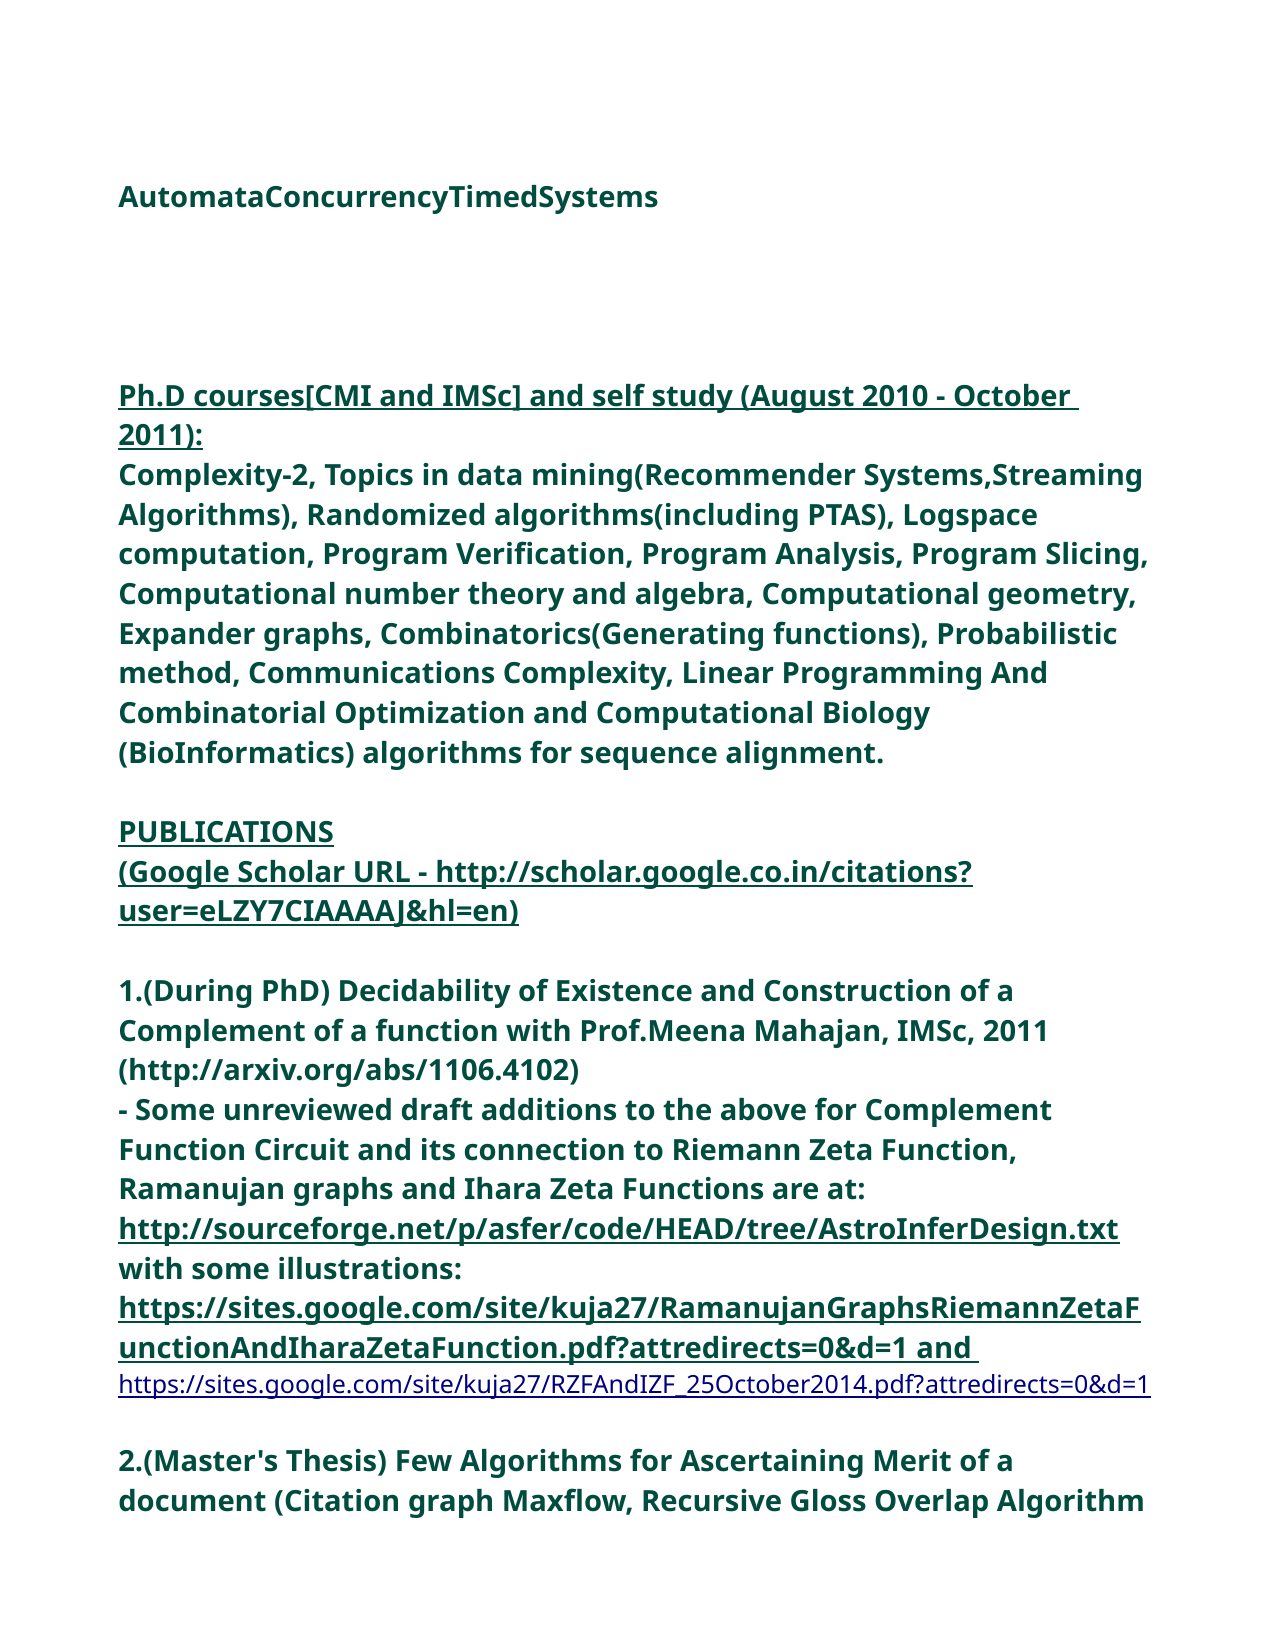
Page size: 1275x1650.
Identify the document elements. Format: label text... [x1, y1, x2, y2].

text AutomataConcurrencyTimedSystems [118, 176, 1157, 256]
text 2.(Master's Thesis) Few Algorithms for Ascertaining Merit of a document (Citation graph Maxflow, Recursive Gloss Overlap Algorithm [118, 1441, 1157, 1520]
text - Some unreviewed draft additions to the above for Complement Function Circuit and its connection to Riemann Zeta Function, Ramanujan graphs and Ihara Zeta Functions are at: http://sourceforge.net/p/asfer/code/HEAD/tree/AstroInferDesign.txt with some illustrations: https://sites.google.com/site/kuja27/RamanujanGraphsRiemannZetaFunctionAndIharaZetaFunction.pdf?attredirects=0&d=1 and [118, 1089, 1157, 1367]
text (http://arxiv.org/abs/1106.4102) [118, 1049, 1157, 1089]
text PUBLICATIONS [118, 811, 1157, 851]
text (Google Scholar URL - http://scholar.google.co.in/citations?user=eLZY7CIAAAAJ&hl=en) [118, 851, 1157, 930]
text Ph.D courses[CMI and IMSc] and self study (August 2010 - October 2011): Complexity-2, Topics in data mining(Recommender Systems,Streaming Algorithms), Randomized algorithms(including PTAS), Logspace computation, Program Verification, Program Analysis, Program Slicing, Computational number theory and algebra, Computational geometry, Expander graphs, Combinatorics(Generating functions), Probabilistic method, Communications Complexity, Linear Programming And Combinatorial Optimization and Computational Biology (BioInformatics) algorithms for sequence alignment. [118, 335, 1157, 772]
text 1.(During PhD) Decidability of Existence and Construction of a Complement of a function with Prof.Meena Mahajan, IMSc, 2011 [118, 970, 1157, 1049]
text https://sites.google.com/site/kuja27/RZFAndIZF_25October2014.pdf?attredirects=0&d=1 [118, 1367, 1157, 1401]
